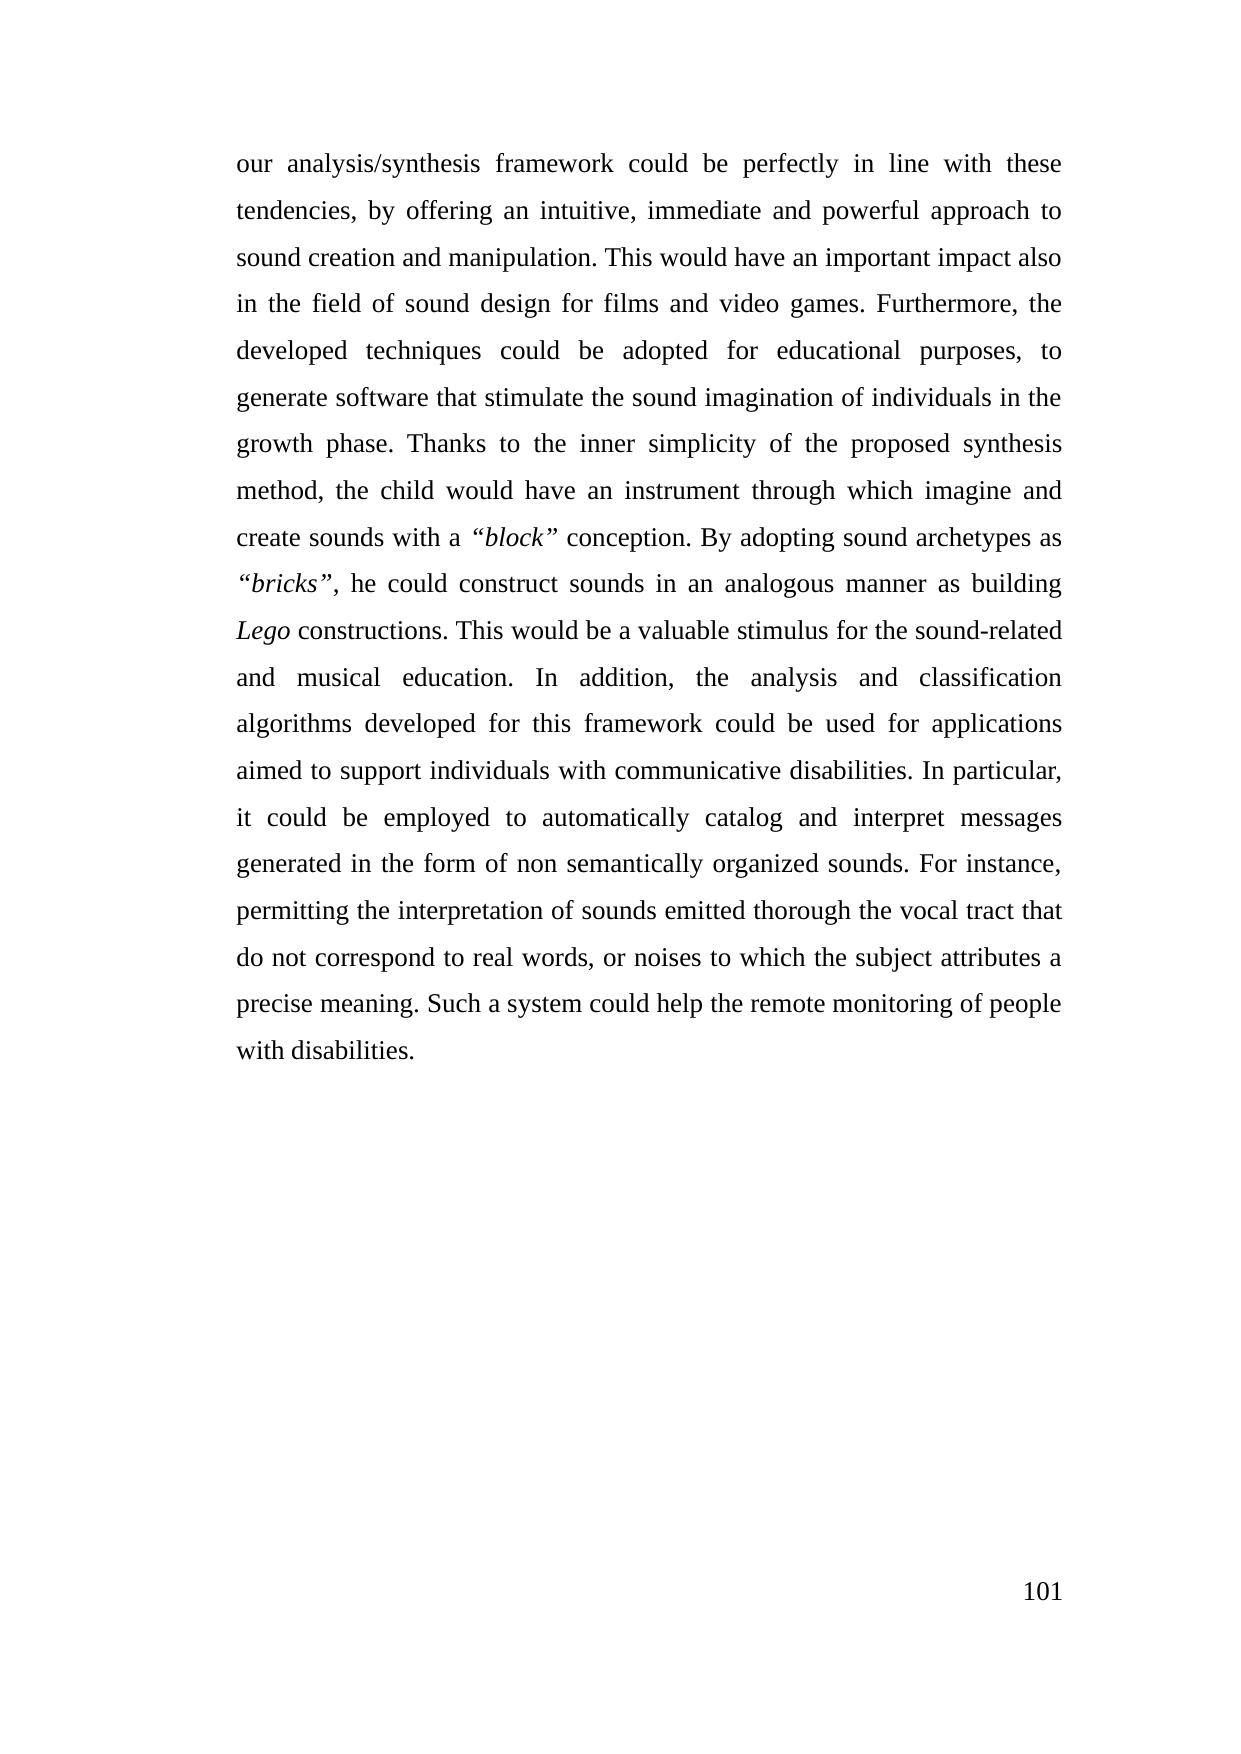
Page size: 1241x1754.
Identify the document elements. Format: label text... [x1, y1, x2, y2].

text our analysis/synthesis framework could be perfectly in line with these tendencies, by offering an intuitive, immediate and powerful approach to sound creation and manipulation. This would have an important impact also in the field of sound design for films and video games. Furthermore, the developed techniques could be adopted for educational purposes, to generate software that stimulate the sound imagination of individuals in the growth phase. Thanks to the inner simplicity of the proposed synthesis method, the child would have an instrument through which imagine and create sounds with a “block” conception. By adopting sound archetypes as “bricks”, he could construct sounds in an analogous manner as building Lego constructions. This would be a valuable stimulus for the sound-related and musical education. In addition, the analysis and classification algorithms developed for this framework could be used for applications aimed to support individuals with communicative disabilities. In particular, it could be employed to automatically catalog and interpret messages generated in the form of non semantically organized sounds. For instance, permitting the interpretation of sounds emitted thorough the vocal tract that do not correspond to real words, or noises to which the subject attributes a precise meaning. Such a system could help the remote monitoring of people with disabilities. [236, 148, 1063, 1065]
